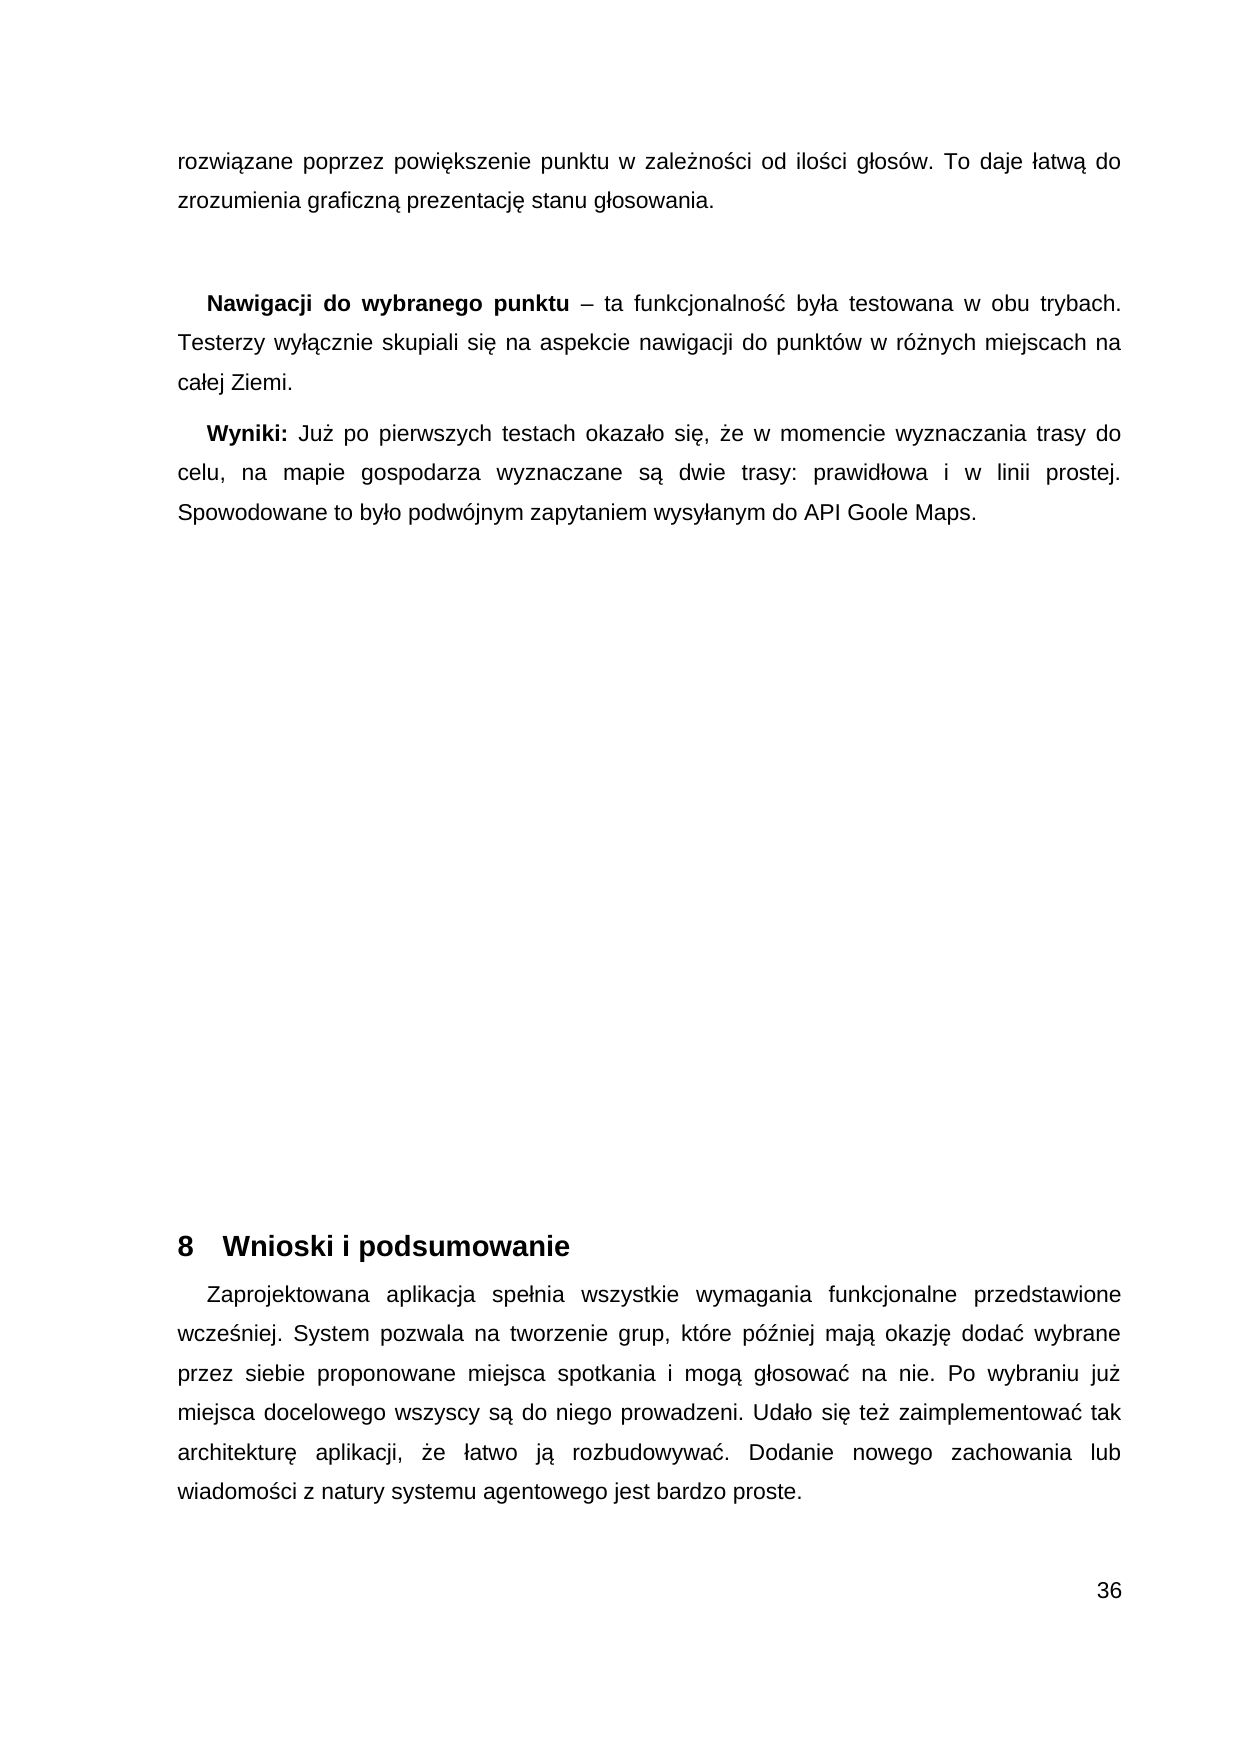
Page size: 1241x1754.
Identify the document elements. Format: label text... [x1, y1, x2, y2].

text Zaprojektowana aplikacja spełnia wszystkie wymagania funkcjonalne przedstawione wcześniej. System pozwala na tworzenie grup, które później mają okazję dodać wybrane przez siebie proponowane miejsca spotkania i mogą głosować na nie. Po wybraniu już miejsca docelowego wszyscy są do niego prowadzeni. Udało się też zaimplementować tak architekturę aplikacji, że łatwo ją rozbudowywać. Dodanie nowego zachowania lub wiadomości z natury systemu agentowego jest bardzo proste. [177, 1281, 1122, 1504]
text Wyniki: Już po pierwszych testach okazało się, że w momencie wyznaczania trasy do celu, na mapie gospodarza wyznaczane są dwie trasy: prawidłowa i w linii prostej. Spowodowane to było podwójnym zapytaniem wysyłanym do API Goole Maps. [177, 420, 1122, 525]
text Nawigacji do wybranego punktu – ta funkcjonalność była testowana w obu trybach. Testerzy wyłącznie skupiali się na aspekcie nawigacji do punktów w różnych miejscach na całej Ziemi. [177, 289, 1122, 395]
subtitle 8 Wnioski i podsumowanie [177, 1229, 1122, 1263]
text rozwiązane poprzez powiększenie punktu w zależności od ilości głosów. To daje łatwą do zrozumienia graficzną prezentację stanu głosowania. [177, 148, 1122, 213]
